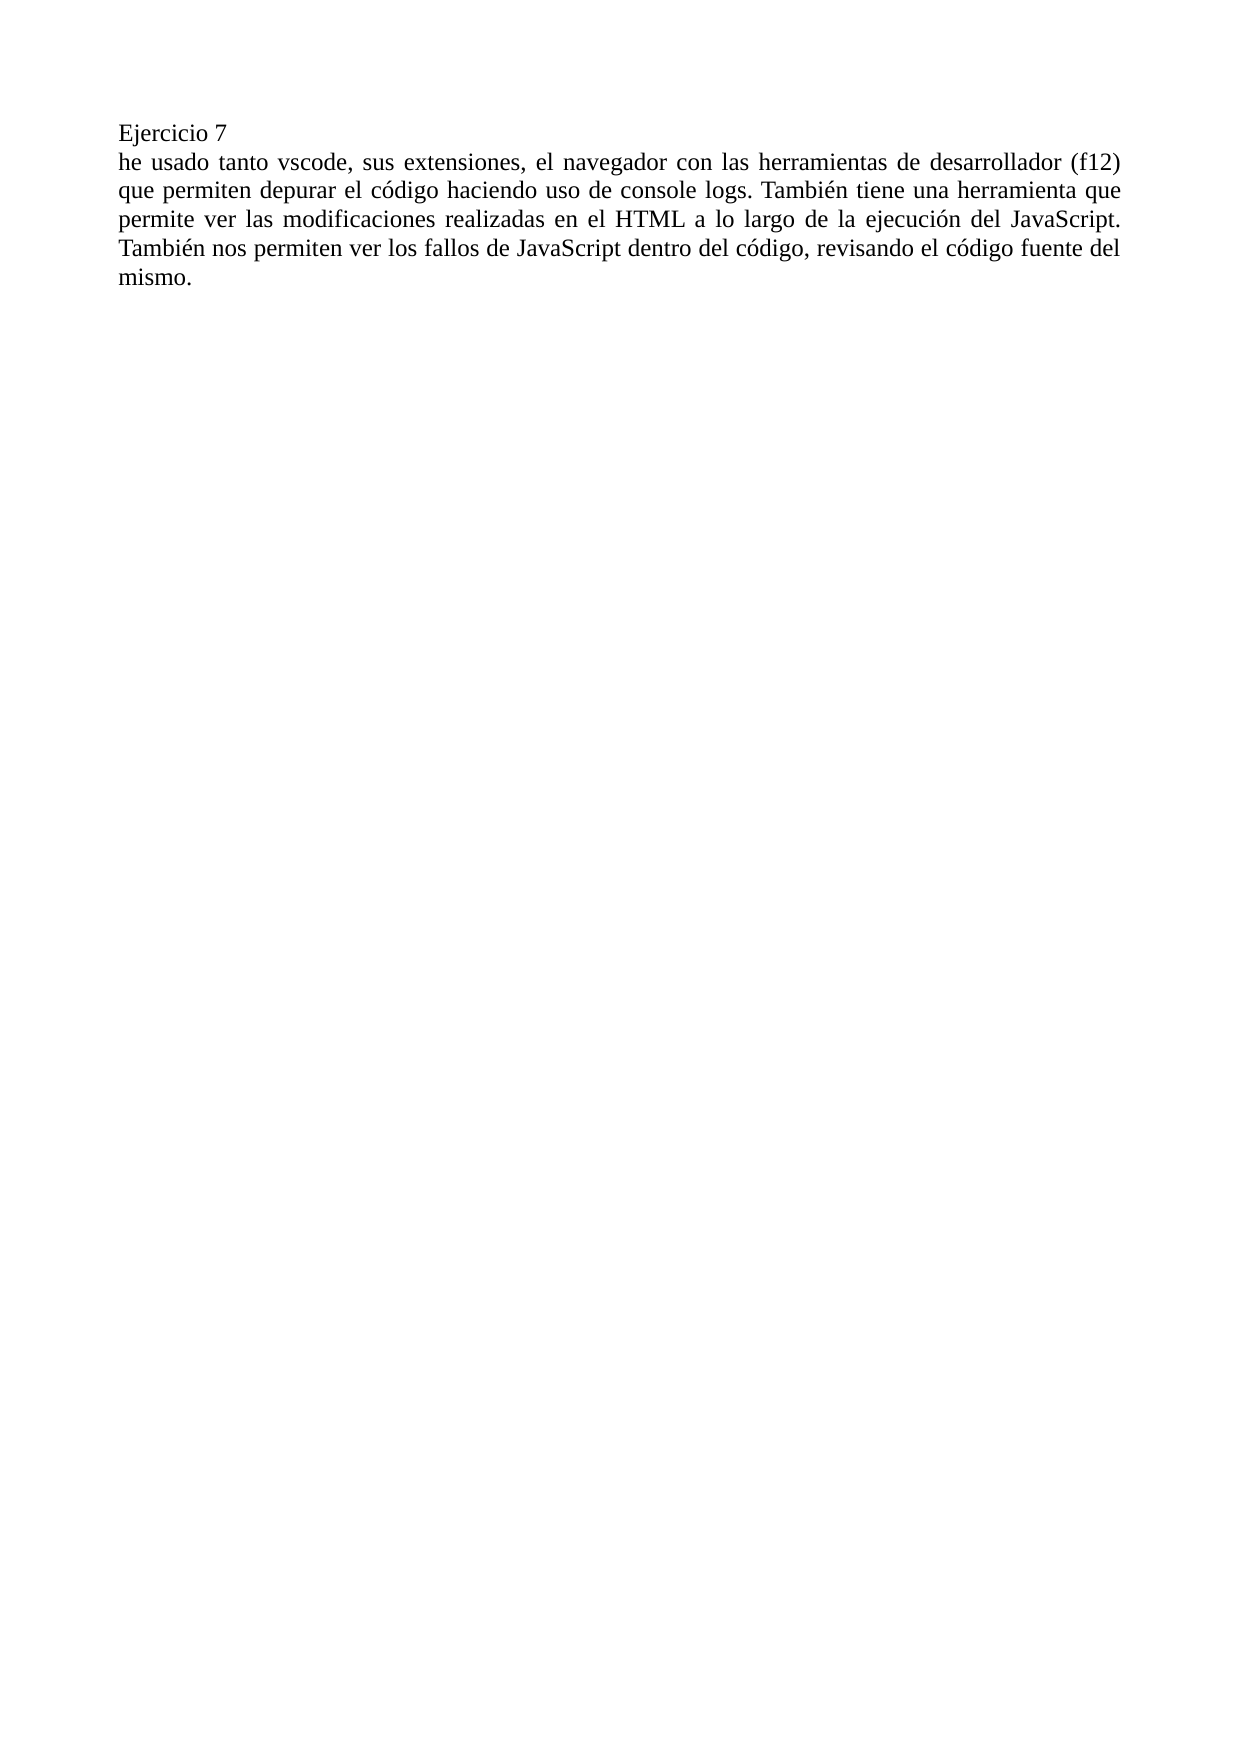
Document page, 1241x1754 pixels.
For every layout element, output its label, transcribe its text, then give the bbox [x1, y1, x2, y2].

text he usado tanto vscode, sus extensiones, el navegador con las herramientas de desarrollador (f12) que permiten depurar el código haciendo uso de console logs. También tiene una herramienta que permite ver las modificaciones realizadas en el HTML a lo largo de la ejecución del JavaScript. También nos permiten ver los fallos de JavaScript dentro del código, revisando el código fuente del mismo. [118, 147, 1122, 291]
text Ejercicio 7 [118, 118, 1122, 147]
